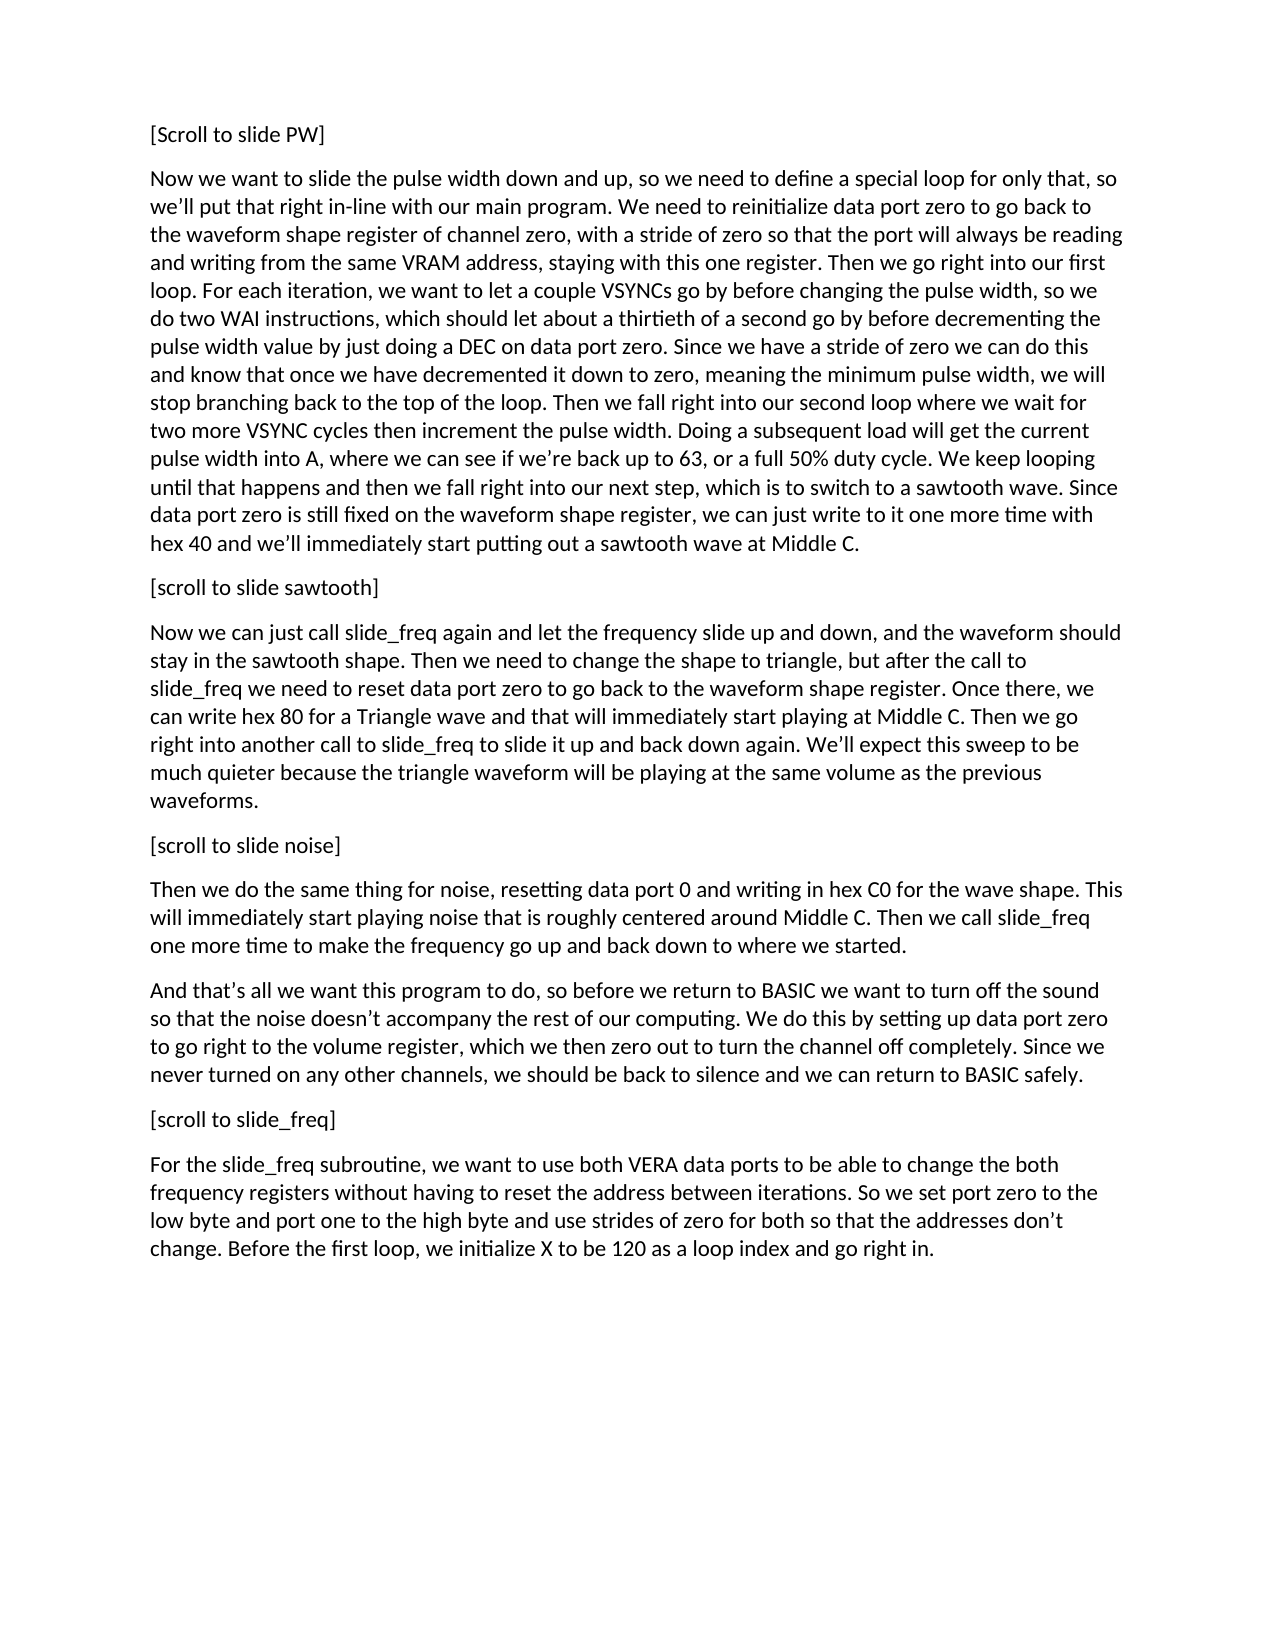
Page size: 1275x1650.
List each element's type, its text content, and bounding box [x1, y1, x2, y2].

text Now we want to slide the pulse width down and up, so we need to define a special loop for only that, so we’ll put that right in-line with our main program. We need to reinitialize data port zero to go back to the waveform shape register of channel zero, with a stride of zero so that the port will always be reading and writing from the same VRAM address, staying with this one register. Then we go right into our first loop. For each iteration, we want to let a couple VSYNCs go by before changing the pulse width, so we do two WAI instructions, which should let about a thirtieth of a second go by before decrementing the pulse width value by just doing a DEC on data port zero. Since we have a stride of zero we can do this and know that once we have decremented it down to zero, meaning the minimum pulse width, we will stop branching back to the top of the loop. Then we fall right into our second loop where we wait for two more VSYNC cycles then increment the pulse width. Doing a subsequent load will get the current pulse width into A, where we can see if we’re back up to 63, or a full 50% duty cycle. We keep looping until that happens and then we fall right into our next step, which is to switch to a sawtooth wave. Since data port zero is still fixed on the waveform shape register, we can just write to it one more time with hex 40 and we’ll immediately start putting out a sawtooth wave at Middle C. [150, 164, 1125, 557]
text [scroll to slide noise] [150, 831, 1125, 859]
text And that’s all we want this program to do, so before we return to BASIC we want to turn off the sound so that the noise doesn’t accompany the rest of our computing. We do this by setting up data port zero to go right to the volume register, which we then zero out to turn the channel off completely. Since we never turned on any other channels, we should be back to silence and we can return to BASIC safely. [150, 976, 1125, 1088]
text For the slide_freq subroutine, we want to use both VERA data ports to be able to change the both frequency registers without having to reset the address between iterations. So we set port zero to the low byte and port one to the high byte and use strides of zero for both so that the addresses don’t change. Before the first loop, we initialize X to be 120 as a loop index and go right in. [150, 1150, 1125, 1262]
text [Scroll to slide PW] [150, 120, 1125, 148]
text Then we do the same thing for noise, resetting data port 0 and writing in hex C0 for the wave shape. This will immediately start playing noise that is roughly centered around Middle C. Then we call slide_freq one more time to make the frequency go up and back down to where we started. [150, 876, 1125, 959]
text Now we can just call slide_freq again and let the frequency slide up and down, and the waveform should stay in the sawtooth shape. Then we need to change the shape to triangle, but after the call to slide_freq we need to reset data port zero to go back to the waveform shape register. Once there, we can write hex 80 for a Triangle wave and that will immediately start playing at Middle C. Then we go right into another call to slide_freq to slide it up and back down again. We’ll expect this sweep to be much quieter because the triangle waveform will be playing at the same volume as the previous waveforms. [150, 618, 1125, 814]
text [scroll to slide sawtooth] [150, 573, 1125, 601]
text [scroll to slide_freq] [150, 1105, 1125, 1133]
